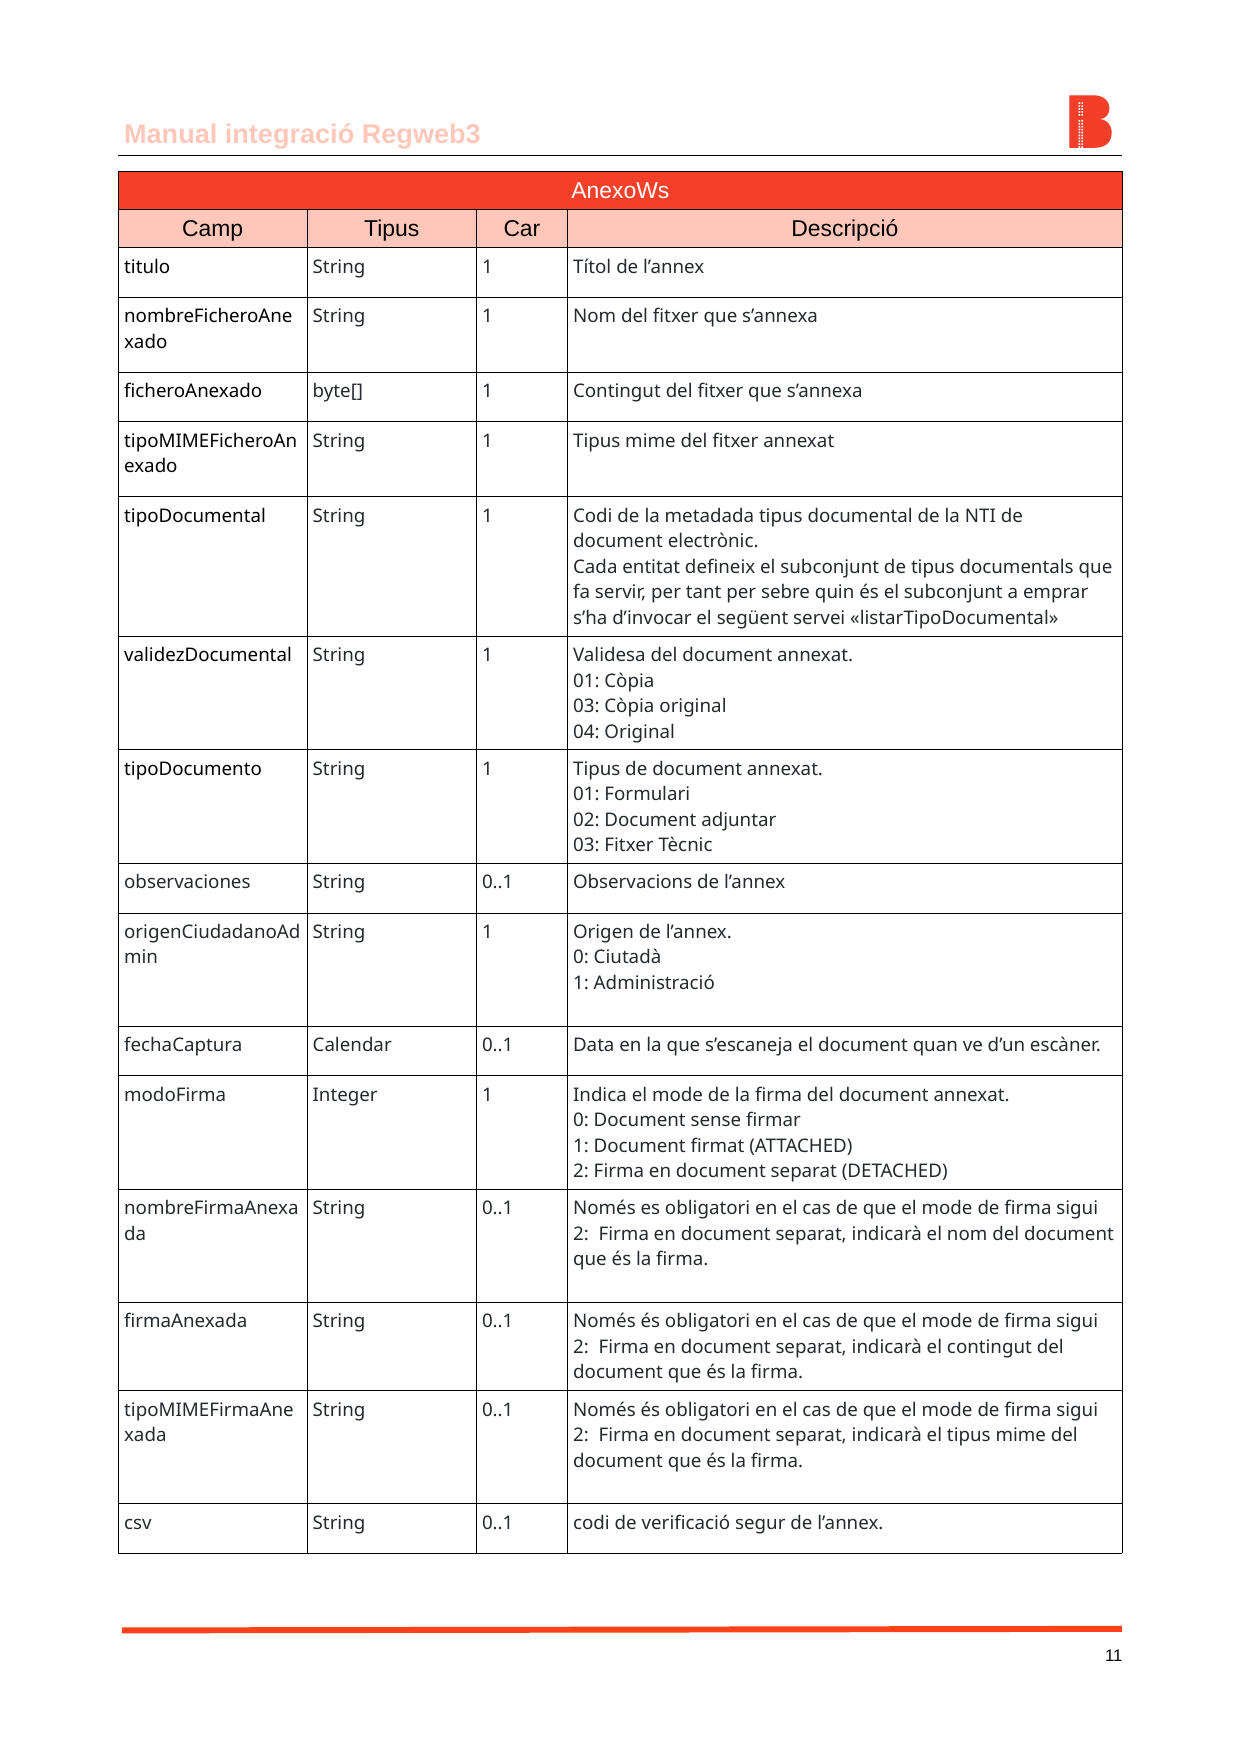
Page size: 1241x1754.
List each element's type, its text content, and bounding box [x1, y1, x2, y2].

table_cell Només és obligatori en el cas de que el mode de firma sigui 2: Firma en document separat, indicarà el tipus mime del document que és la firma. [568, 1391, 1122, 1503]
table_cell modoFirma [119, 1076, 307, 1189]
table_cell tipoDocumental [119, 497, 307, 636]
table_cell 0..1 [477, 1303, 567, 1390]
table_cell codi de verificació segur de l’annex. [568, 1504, 1122, 1553]
table_cell 1 [477, 750, 567, 863]
table_cell 0..1 [477, 1504, 567, 1553]
table_cell 1 [477, 248, 567, 297]
table_cell tipoMIMEFirmaAnexada [119, 1391, 307, 1503]
table_cell String [308, 864, 476, 912]
table_cell origenCiudadanoAdmin [119, 914, 307, 1026]
table_cell ficheroAnexado [119, 373, 307, 421]
table_cell Tipus [308, 210, 476, 247]
table_cell Descripció [568, 210, 1122, 247]
table_cell Només és obligatori en el cas de que el mode de firma sigui 2: Firma en document separat, indicarà el contingut del document que és la firma. [568, 1303, 1122, 1390]
table_cell Tipus mime del fitxer annexat [568, 422, 1122, 496]
table_cell String [308, 637, 476, 749]
table_cell titulo [119, 248, 307, 297]
table_cell String [308, 422, 476, 496]
table_cell Títol de l’annex [568, 248, 1122, 297]
table_cell tipoMIMEFicheroAnexado [119, 422, 307, 496]
table_cell Car [477, 210, 567, 247]
table_cell csv [119, 1504, 307, 1553]
table_cell Origen de l’annex. 0: Ciutadà 1: Administració [568, 914, 1122, 1026]
table_header AnexoWs [119, 172, 1122, 209]
table_cell 0..1 [477, 1027, 567, 1075]
table_cell Només es obligatori en el cas de que el mode de firma sigui 2: Firma en document separat, indicarà el nom del document que és la firma. [568, 1190, 1122, 1302]
table_cell String [308, 497, 476, 636]
table_cell fechaCaptura [119, 1027, 307, 1075]
table_cell String [308, 1303, 476, 1390]
table_cell String [308, 1504, 476, 1553]
table_cell validezDocumental [119, 637, 307, 749]
table_cell String [308, 1190, 476, 1302]
table_cell 1 [477, 497, 567, 636]
table_cell 1 [477, 373, 567, 421]
table_cell Tipus de document annexat. 01: Formulari 02: Document adjuntar 03: Fitxer Tècnic [568, 750, 1122, 863]
table_cell nombreFirmaAnexada [119, 1190, 307, 1302]
table_cell Observacions de l’annex [568, 864, 1122, 912]
table_cell String [308, 914, 476, 1026]
table_cell nombreFicheroAnexado [119, 298, 307, 372]
table_cell 1 [477, 914, 567, 1026]
table_cell String [308, 298, 476, 372]
table_cell Indica el mode de la firma del document annexat. 0: Document sense firmar 1: Document firmat (ATTACHED) 2: Firma en document separat (DETACHED) [568, 1076, 1122, 1189]
table_cell 1 [477, 422, 567, 496]
table_cell 0..1 [477, 1391, 567, 1503]
table_cell Nom del fitxer que s’annexa [568, 298, 1122, 372]
table_cell Codi de la metadada tipus documental de la NTI de document electrònic. Cada entitat defineix el subconjunt de tipus documentals que fa servir, per tant per sebre quin és el subconjunt a emprar s’ha d’invocar el següent servei «listarTipoDocumental» [568, 497, 1122, 636]
table_cell Contingut del fitxer que s’annexa [568, 373, 1122, 421]
table_cell 1 [477, 637, 567, 749]
picture [1063, 94, 1117, 150]
table_cell String [308, 750, 476, 863]
table_cell Data en la que s’escaneja el document quan ve d’un escàner. [568, 1027, 1122, 1075]
table_cell 0..1 [477, 864, 567, 912]
table_cell String [308, 1391, 476, 1503]
table_cell Camp [119, 210, 307, 247]
table_cell firmaAnexada [119, 1303, 307, 1390]
table_cell 0..1 [477, 1190, 567, 1302]
table_cell Calendar [308, 1027, 476, 1075]
table_cell tipoDocumento [119, 750, 307, 863]
table_cell 1 [477, 298, 567, 372]
table_cell Integer [308, 1076, 476, 1189]
table_cell observaciones [119, 864, 307, 912]
table_cell 1 [477, 1076, 567, 1189]
table_cell Validesa del document annexat. 01: Còpia 03: Còpia original 04: Original [568, 637, 1122, 749]
table_cell byte[] [308, 373, 476, 421]
table_cell String [308, 248, 476, 297]
